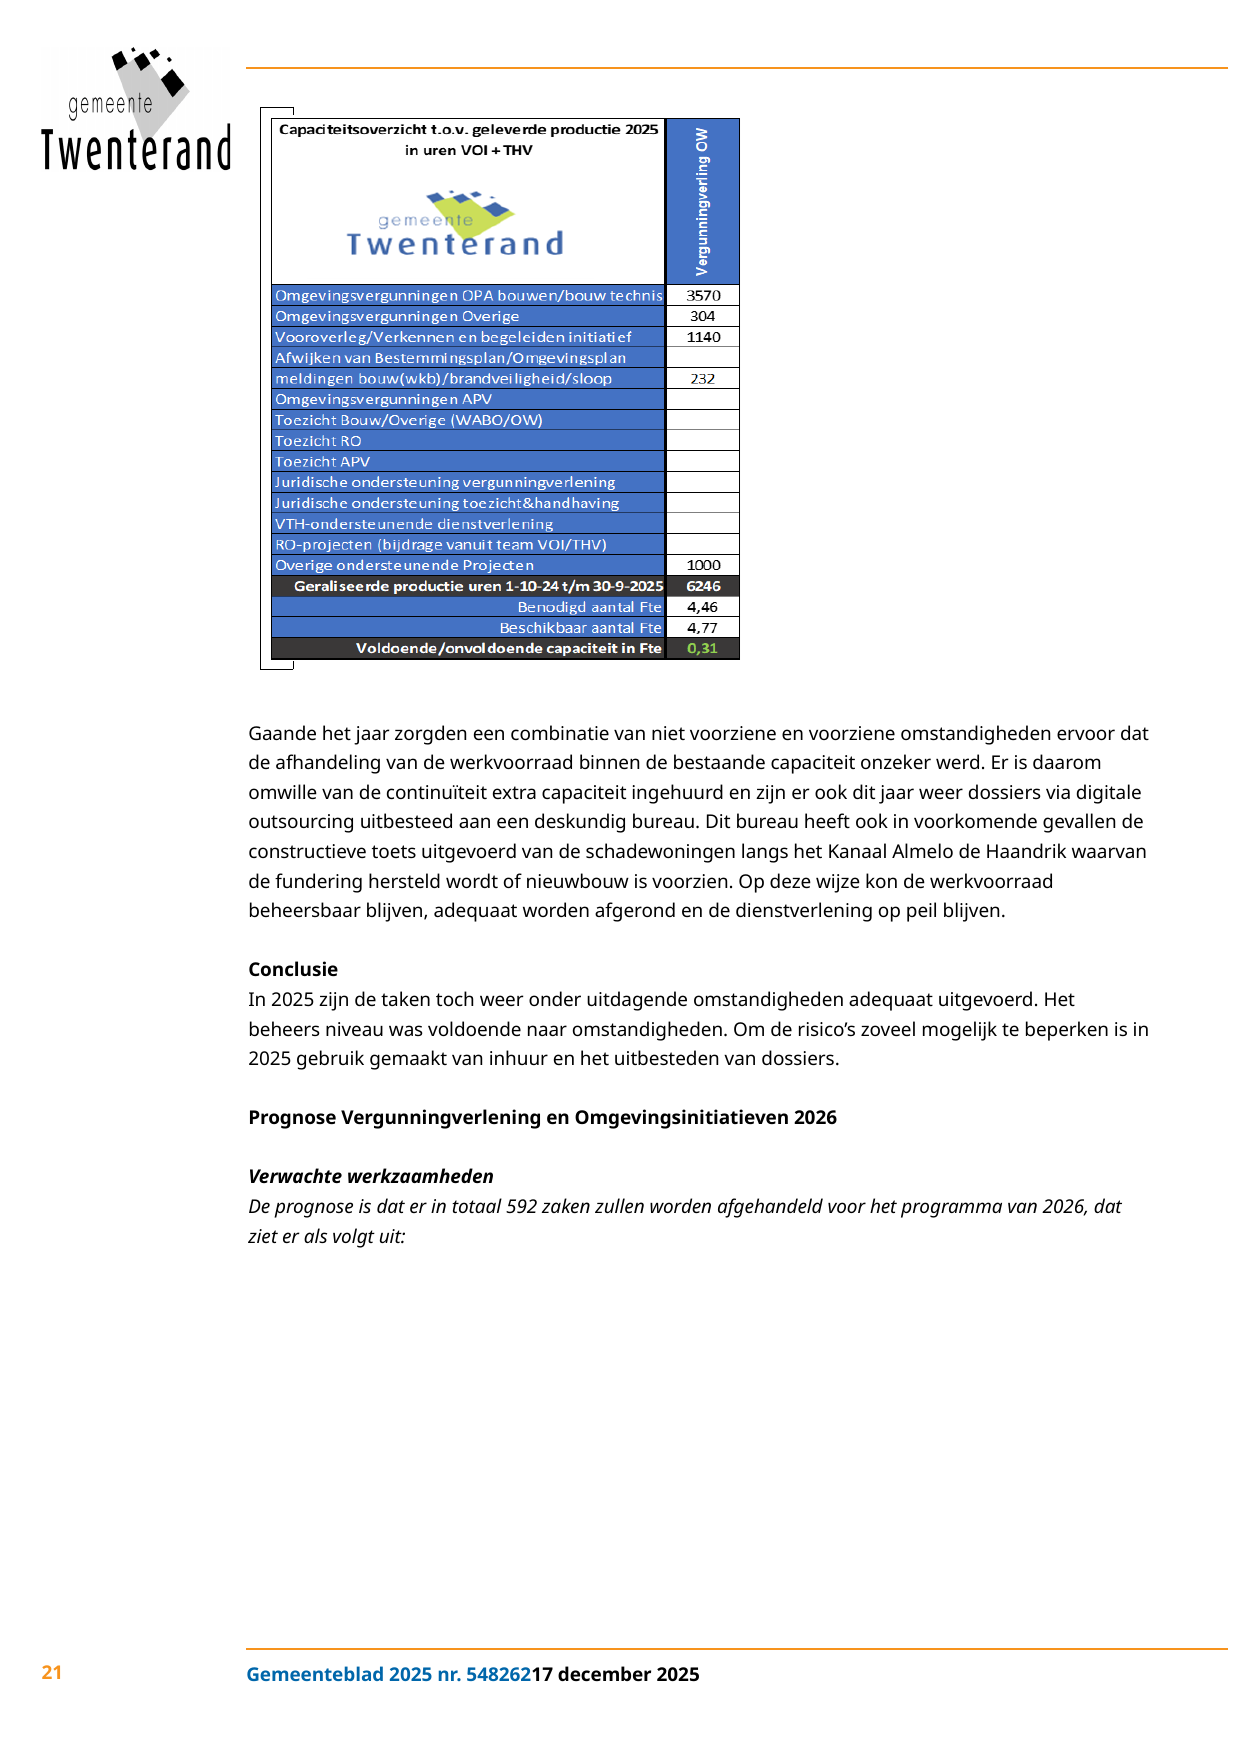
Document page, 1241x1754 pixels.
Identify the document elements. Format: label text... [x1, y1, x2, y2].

text Verwachte werkzaamheden [248, 1164, 1152, 1189]
picture [41, 47, 231, 172]
text Conclusie [248, 957, 1152, 982]
text De prognose is dat er in totaal 592 zaken zullen worden afgehandeld voor het programma van 2026, dat ziet er als volgt uit: [248, 1193, 1152, 1249]
text In 2025 zijn de taken toch weer onder uitdagende omstandigheden adequaat uitgevoerd. Het beheers niveau was voldoende naar omstandigheden. Om de risico’s zoveel mogelijk te beperken is in 2025 gebruik gemaakt van inhuur en het uitbesteden van dossiers. [248, 986, 1152, 1071]
text Prognose Vergunningverlening en Omgevingsinitiatieven 2026 [248, 1104, 1152, 1130]
text Gaande het jaar zorgden een combinatie van niet voorziene en voorziene omstandigheden ervoor dat de afhandeling van de werkvoorraad binnen de bestaande capaciteit onzeker werd. Er is daarom omwille van de continuïteit extra capaciteit ingehuurd en zijn er ook dit jaar weer dossiers via digitale outsourcing uitbesteed aan een deskundig bureau. Dit bureau heeft ook in voorkomende gevallen de constructieve toets uitgevoerd van de schadewoningen langs het Kanaal Almelo de Haandrik waarvan de fundering hersteld wordt of nieuwbouw is voorzien. Op deze wijze kon de werkvoorraad beheersbaar blijven, adequaat worden afgerond en de dienstverlening op peil blijven. [248, 720, 1152, 923]
picture [268, 115, 742, 661]
